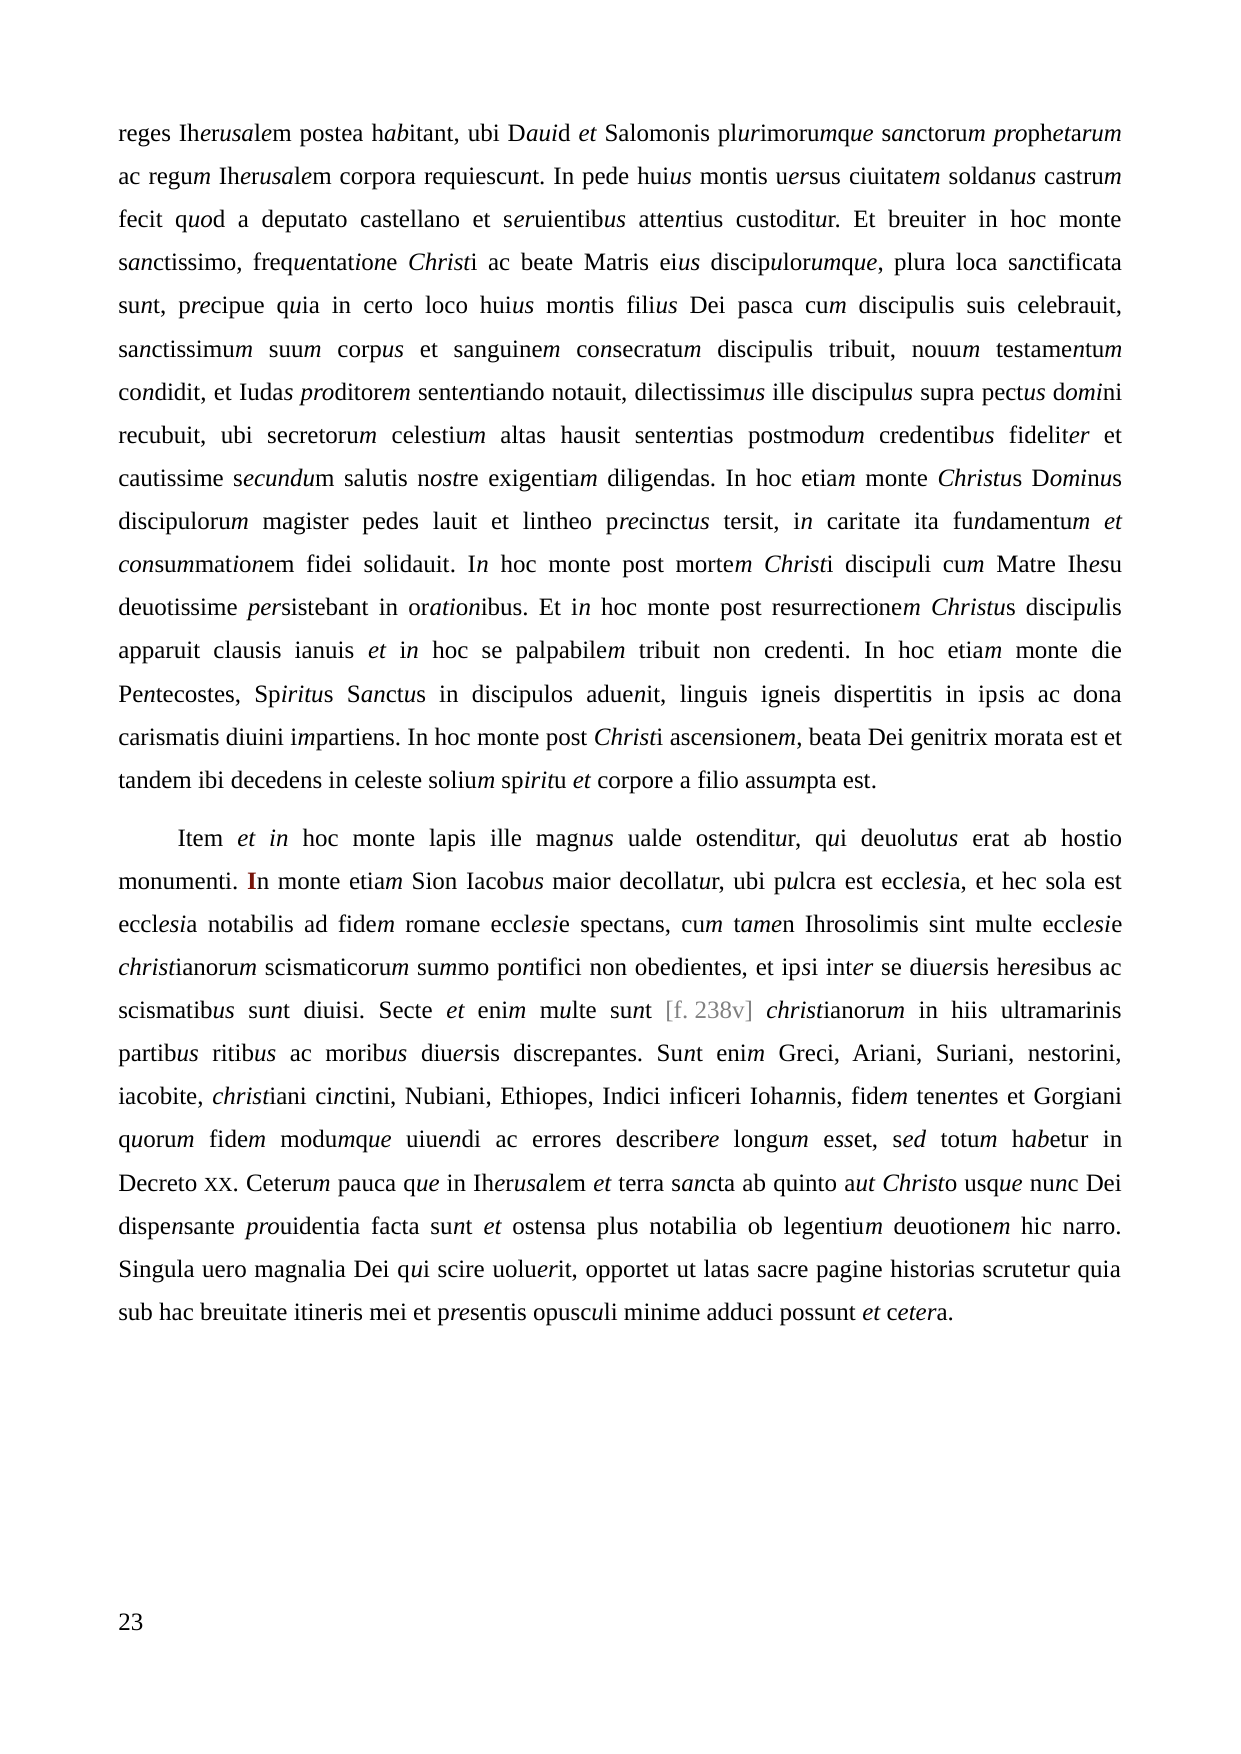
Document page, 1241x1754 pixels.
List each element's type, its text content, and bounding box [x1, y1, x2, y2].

text reges Iherusalem postea habitant, ubi Dauid et Salomonis plurimorumque sanctorum prophetarum ac regum Iherusalem corpora requiescunt. In pede huius montis uersus ciuitatem soldanus castrum fecit quod a deputato castellano et seruientibus attentius custoditur. Et breuiter in hoc monte sanctissimo, frequentatione Christi ac beate Matris eius discipulorumque, plura loca sanctificata sunt, precipue quia in certo loco huius montis filius Dei pasca cum discipulis suis celebrauit, sanctissimum suum corpus et sanguinem consecratum discipulis tribuit, nouum testamentum condidit, et Iudas proditorem sententiando notauit, dilectissimus ille discipulus supra pectus domini recubuit, ubi secretorum celestium altas hausit sententias postmodum credentibus fideliter et cautissime secundum salutis nostre exigentiam diligendas. In hoc etiam monte Christus Dominus discipulorum magister pedes lauit et lintheo precinctus tersit, in caritate ita fundamentum et consummationem fidei solidauit. In hoc monte post mortem Christi discipuli cum Matre Ihesu deuotissime persistebant in orationibus. Et in hoc monte post resurrectionem Christus discipulis apparuit clausis ianuis et in hoc se palpabilem tribuit non credenti. In hoc etiam monte die Pentecostes, Spiritus Sanctus in discipulos aduenit, linguis igneis dispertitis in ipsis ac dona carismatis diuini impartiens. In hoc monte post Christi ascensionem, beata Dei genitrix morata est et tandem ibi decedens in celeste solium spiritu et corpore a filio assumpta est. [118, 118, 1122, 794]
text Item et in hoc monte lapis ille magnus ualde ostenditur, qui deuolutus erat ab hostio monumenti. In monte etiam Sion Iacobus maior decollatur, ubi pulcra est ecclesia, et hec sola est ecclesia notabilis ad fidem romane ecclesie spectans, cum tamen Ihrosolimis sint multe ecclesie christianorum scismaticorum summo pontifici non obedientes, et ipsi inter se diuersis heresibus ac scismatibus sunt diuisi. Secte et enim multe sunt [f. 238v] christianorum in hiis ultramarinis partibus ritibus ac moribus diuersis discrepantes. Sunt enim Greci, Ariani, Suriani, nestorini, iacobite, christiani cinctini, Nubiani, Ethiopes, Indici inficeri Iohannis, fidem tenentes et Gorgiani quorum fidem modumque uiuendi ac errores describere longum esset, sed totum habetur in Decreto xx. Ceterum pauca que in Iherusalem et terra sancta ab quinto aut Christo usque nunc Dei dispensante prouidentia facta sunt et ostensa plus notabilia ob legentium deuotionem hic narro. Singula uero magnalia Dei qui scire uoluerit, opportet ut latas sacre pagine historias scrutetur quia sub hac breuitate itineris mei et presentis opusculi minime adduci possunt et cetera. [118, 823, 1122, 1326]
